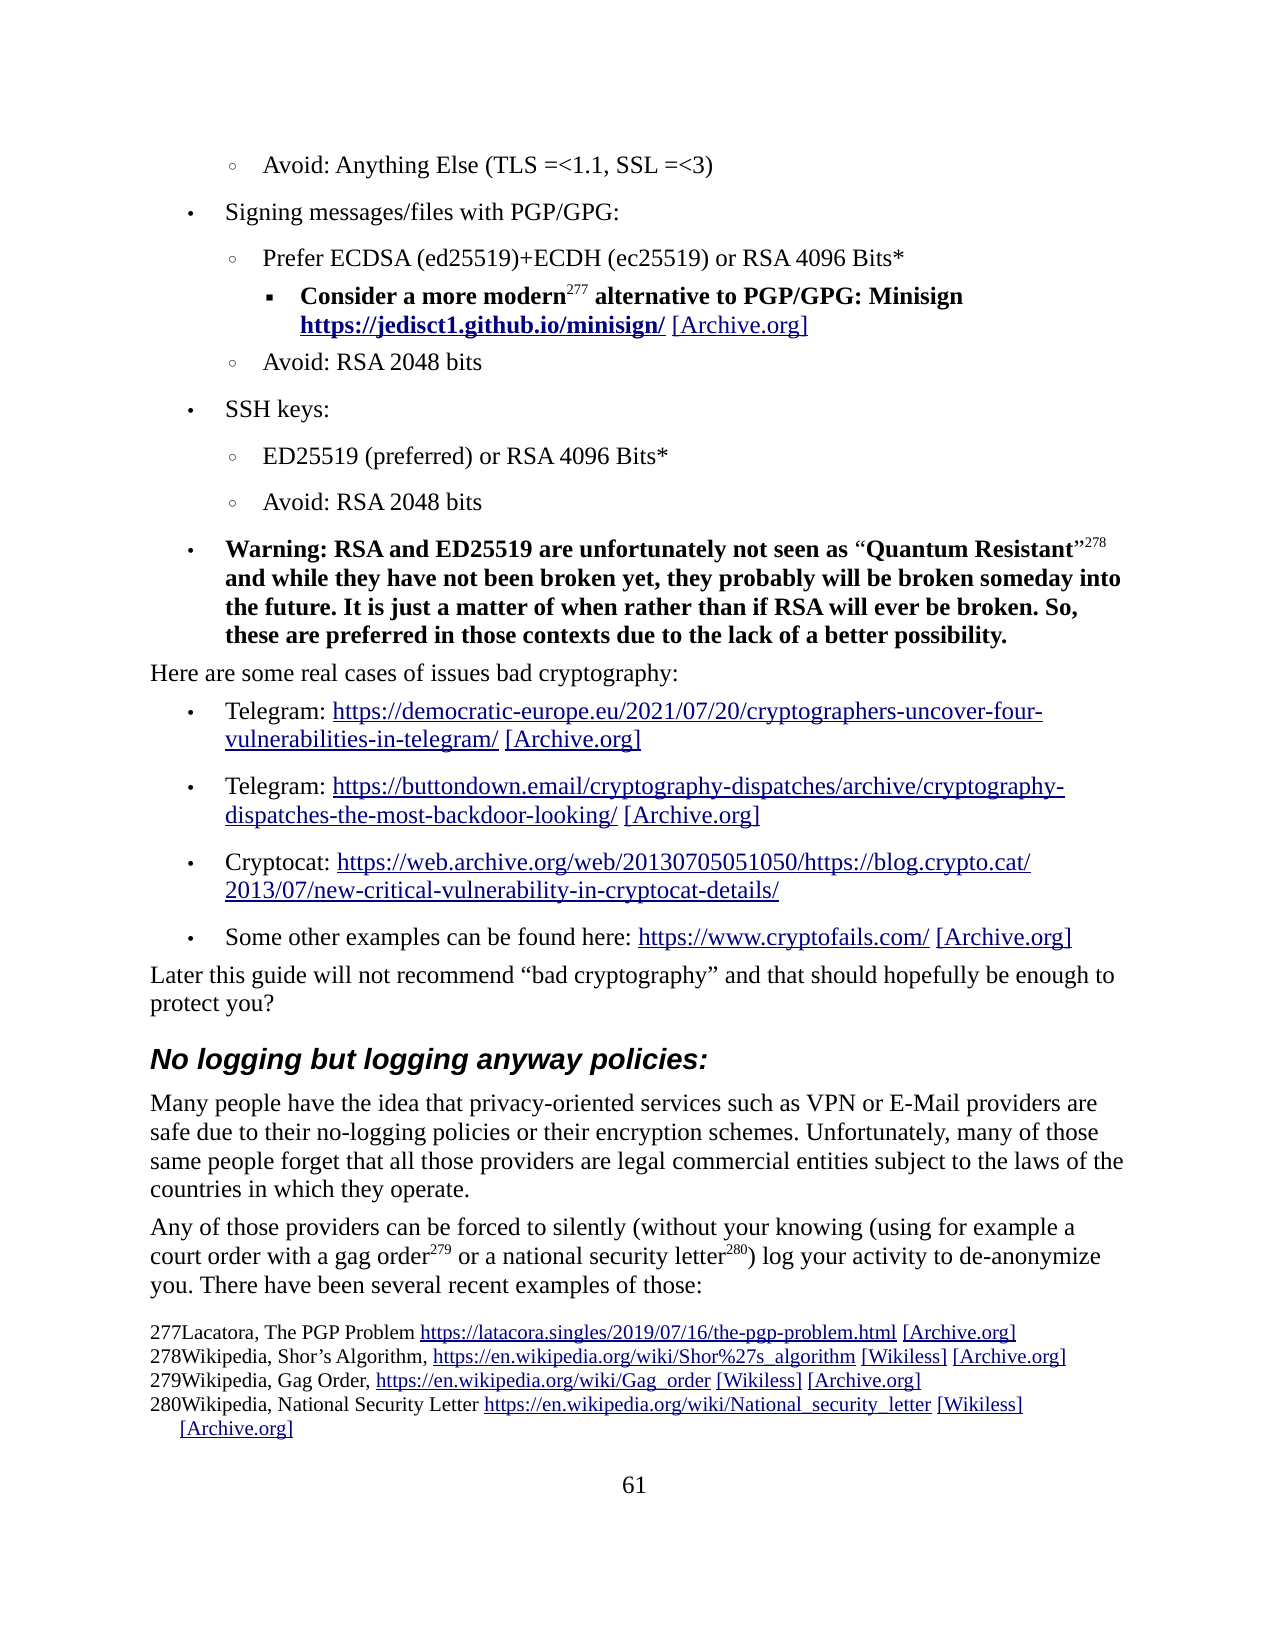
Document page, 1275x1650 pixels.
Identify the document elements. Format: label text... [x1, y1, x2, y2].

text Later this guide will not recommend “bad cryptography” and that should hopefully be enough to protect you? [150, 960, 1125, 1017]
text Any of those providers can be forced to silently (without your knowing (using for example a court order with a gag order or a national security letter) log your activity to de-anonymize you. There have been several recent examples of those: [150, 1212, 1125, 1298]
list Warning: RSA and ED25519 are unfortunately not seen as “Quantum Resistant” and while they have not been broken yet, they probably will be broken someday into the future. It is just a matter of when rather than if RSA will ever be broken. So, these are preferred in those contexts due to the lack of a better possibility. [187, 534, 1125, 649]
list Lacatora, The PGP Problem https://latacora.singles/2019/07/16/the-pgp-problem.html [Archive.org] [150, 1320, 1125, 1344]
list Avoid: RSA 2048 bits [225, 487, 1125, 516]
text Wikipedia, Gag Order, https://en.wikipedia.org/wiki/Gag_order [Wikiless] [Archive.org] [150, 1368, 1125, 1392]
text Wikipedia, National Security Letter https://en.wikipedia.org/wiki/National_security_letter [Wikiless] [Archive.org] [150, 1392, 1125, 1440]
list Cryptocat: https://web.archive.org/web/20130705051050/https://blog.crypto.cat/2013/07/new-critical-vulnerability-in-cryptocat-details/ [187, 847, 1125, 904]
list ED25519 (preferred) or RSA 4096 Bits* [225, 441, 1125, 469]
text Here are some real cases of issues bad cryptography: [150, 658, 1125, 687]
list Wikipedia, Shor’s Algorithm, https://en.wikipedia.org/wiki/Shor%27s_algorithm [Wikiless] [Archive.org] [150, 1344, 1125, 1368]
list SSH keys: [187, 394, 1125, 423]
list Consider a more modern alternative to PGP/GPG: Minisign https://jedisct1.github.io/minisign/ [Archive.org] [262, 281, 1125, 338]
list Telegram: https://democratic-europe.eu/2021/07/20/cryptographers-uncover-four-vulnerabilities-in-telegram/ [Archive.org] [187, 696, 1125, 753]
text Many people have the idea that privacy-oriented services such as VPN or E-Mail providers are safe due to their no-logging policies or their encryption schemes. Unfortunately, many of those same people forget that all those providers are legal commercial entities subject to the laws of the countries in which they operate. [150, 1088, 1125, 1203]
list Signing messages/files with PGP/GPG: [187, 197, 1125, 225]
list Avoid: RSA 2048 bits [225, 347, 1125, 376]
subtitle No logging but logging anyway policies: [150, 1042, 1125, 1076]
list Prefer ECDSA (ed25519)+ECDH (ec25519) or RSA 4096 Bits* [225, 243, 1125, 272]
list Avoid: Anything Else (TLS =<1.1, SSL =<3) [225, 150, 1125, 179]
list Telegram: https://buttondown.email/cryptography-dispatches/archive/cryptography-dispatches-the-most-backdoor-looking/ [Archive.org] [187, 771, 1125, 829]
list Some other examples can be found here: https://www.cryptofails.com/ [Archive.org] [187, 922, 1125, 951]
